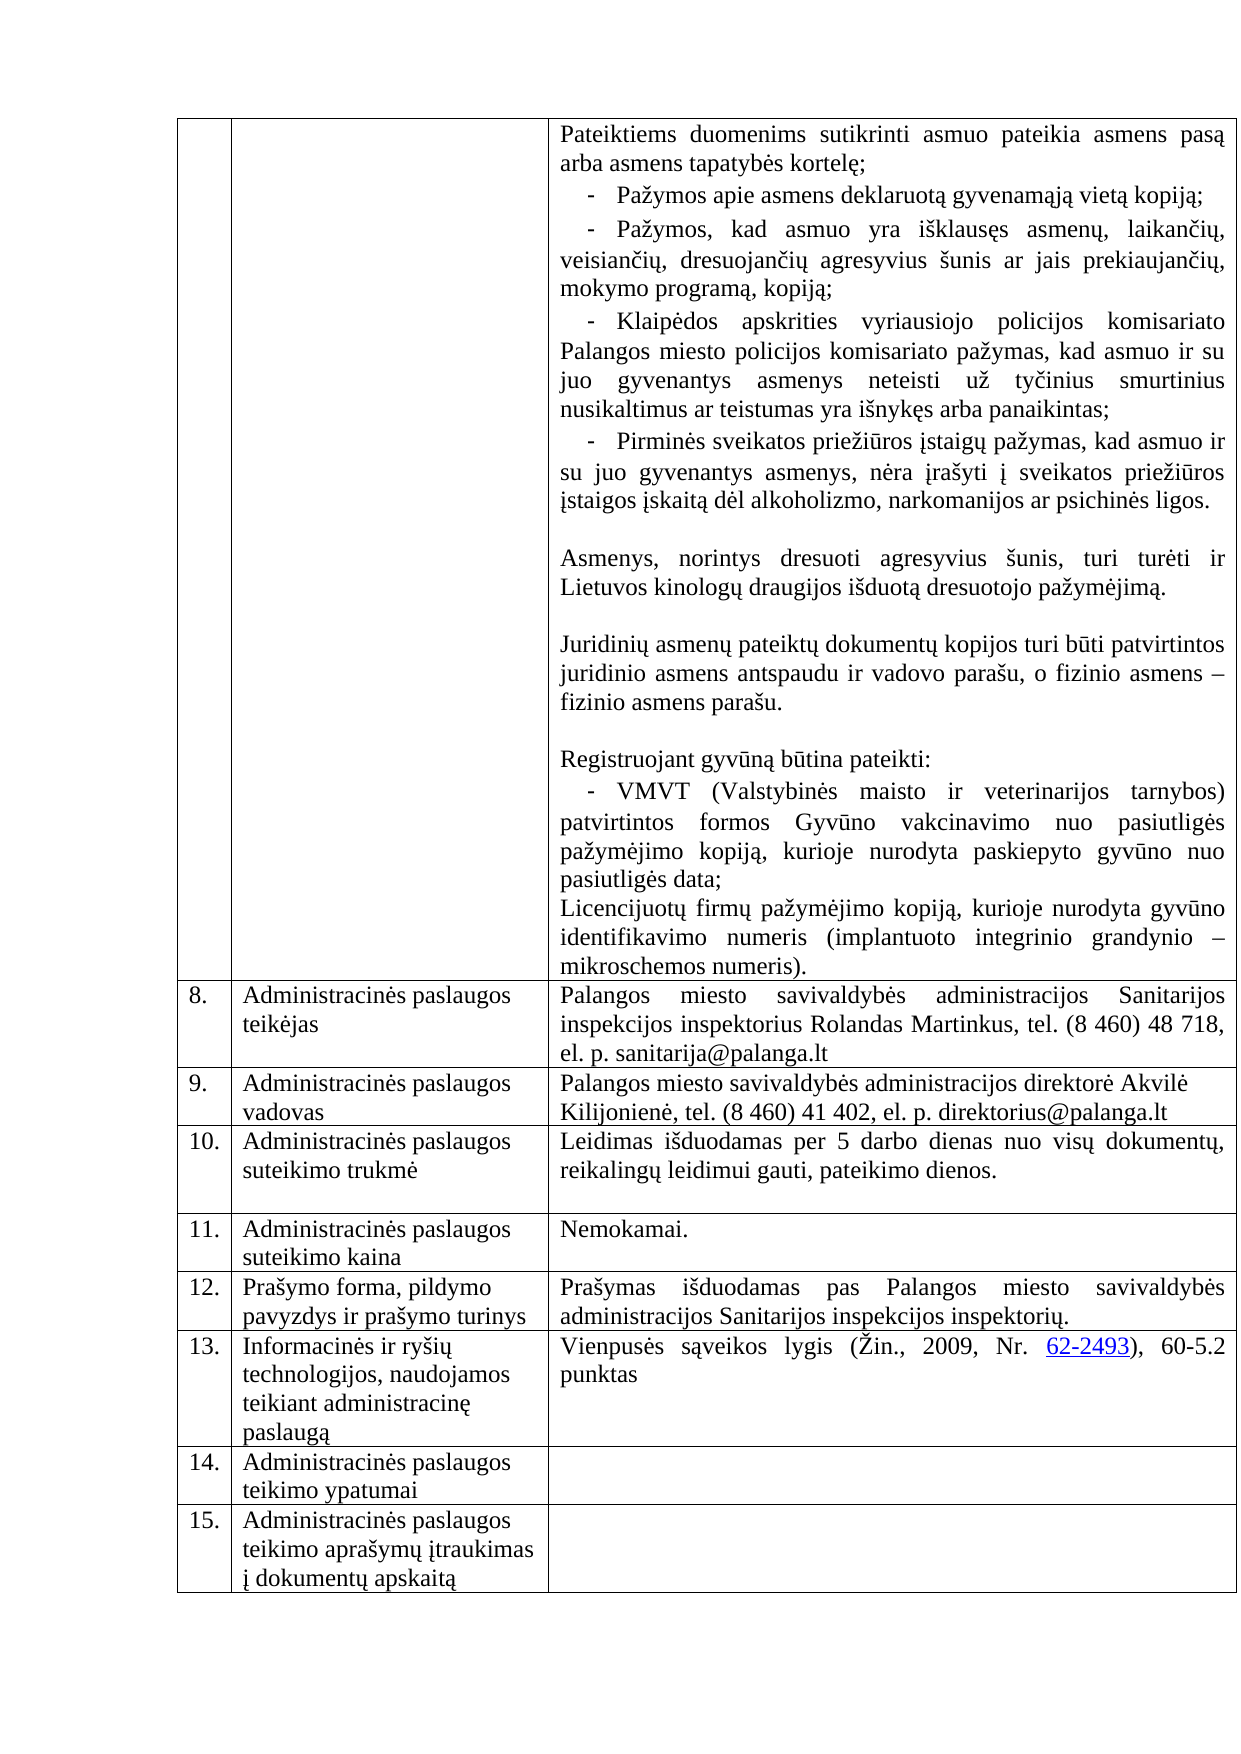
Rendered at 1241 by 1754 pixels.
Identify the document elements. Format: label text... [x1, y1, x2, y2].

table_cell [549, 1505, 1236, 1592]
table_cell Leidimas išduodamas per 5 darbo dienas nuo visų dokumentų, reikalingų leidimui gauti, pateikimo dienos. [549, 1126, 1236, 1213]
table_cell Administracinės paslaugos suteikimo trukmė [232, 1126, 548, 1213]
table_cell 14. [178, 1447, 231, 1504]
table_cell 13. [178, 1331, 231, 1446]
table_cell [549, 1447, 1236, 1504]
table_cell Palangos miesto savivaldybės administracijos Sanitarijos inspekcijos inspektorius Rolandas Martinkus, tel. (8 460) 48 718, el. p. sanitarija@palanga.lt [549, 981, 1236, 1067]
table_cell [178, 119, 231, 979]
table_cell 12. [178, 1272, 231, 1330]
table_cell Administracinės paslaugos teikimo ypatumai [232, 1447, 548, 1504]
table_cell Prašymo forma, pildymo pavyzdys ir prašymo turinys [232, 1272, 548, 1330]
table_cell Administracinės paslaugos teikėjas [232, 981, 548, 1067]
table_cell Nemokamai. [549, 1214, 1236, 1271]
table_cell 15. [178, 1505, 231, 1592]
table_cell [232, 119, 548, 979]
table_cell Administracinės paslaugos suteikimo kaina [232, 1214, 548, 1271]
table_cell Administracinės paslaugos teikimo aprašymų įtraukimas į dokumentų apskaitą [232, 1505, 548, 1592]
table_cell 9. [178, 1068, 231, 1125]
table_cell Informacinės ir ryšių technologijos, naudojamos teikiant administracinę paslaugą [232, 1331, 548, 1446]
table_cell 10. [178, 1126, 231, 1213]
table_cell Palangos miesto savivaldybės administracijos direktorė Akvilė Kilijonienė, tel. (8 460) 41 402, el. p. direktorius@palanga.lt [549, 1068, 1236, 1125]
table_cell 8. [178, 981, 231, 1067]
table_cell Pateiktiems duomenims sutikrinti asmuo pateikia asmens pasą arba asmens tapatybės kortelę; - Pažymos apie asmens deklaruotą gyvenamąją vietą kopiją; - Pažymos, kad asmuo yra išklausęs asmenų, laikančių, veisiančių, dresuojančių agresyvius šunis ar jais prekiaujančių, mokymo programą, kopiją; - Klaipėdos apskrities vyriausiojo policijos komisariato Palangos miesto policijos komisariato pažymas, kad asmuo ir su juo gyvenantys asmenys neteisti už tyčinius smurtinius nusikaltimus ar teistumas yra išnykęs arba panaikintas; - Pirminės sveikatos priežiūros įstaigų pažymas, kad asmuo ir su juo gyvenantys asmenys, nėra įrašyti į sveikatos priežiūros įstaigos įskaitą dėl alkoholizmo, narkomanijos ar psichinės ligos. Asmenys, norintys dresuoti agresyvius šunis, turi turėti ir Lietuvos kinologų draugijos išduotą dresuotojo pažymėjimą. Juridinių asmenų pateiktų dokumentų kopijos turi būti patvirtintos juridinio asmens antspaudu ir vadovo parašu, o fizinio asmens – fizinio asmens parašu. Registruojant gyvūną būtina pateikti: - VMVT (Valstybinės maisto ir veterinarijos tarnybos) patvirtintos formos Gyvūno vakcinavimo nuo pasiutligės pažymėjimo kopiją, kurioje nurodyta paskiepyto gyvūno nuo pasiutligės data; Licencijuotų firmų pažymėjimo kopiją, kurioje nurodyta gyvūno identifikavimo numeris (implantuoto integrinio grandynio – mikroschemos numeris). [549, 119, 1236, 979]
table_cell Administracinės paslaugos vadovas [232, 1068, 548, 1125]
table_cell Vienpusės sąveikos lygis (Žin., 2009, Nr. 62-2493), 60-5.2 punktas [549, 1331, 1236, 1446]
table_cell 11. [178, 1214, 231, 1271]
table_cell Prašymas išduodamas pas Palangos miesto savivaldybės administracijos Sanitarijos inspekcijos inspektorių. [549, 1272, 1236, 1330]
